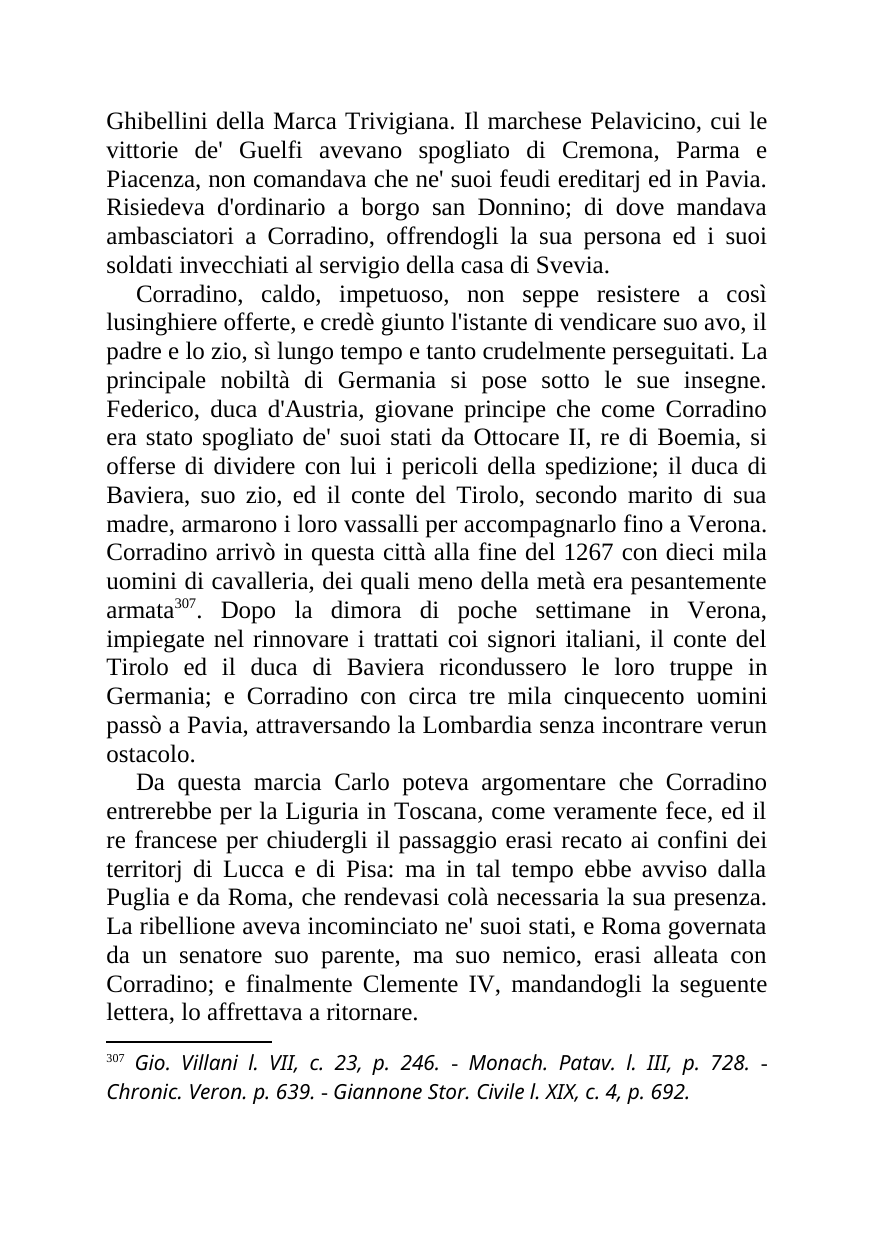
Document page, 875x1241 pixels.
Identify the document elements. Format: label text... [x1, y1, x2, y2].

text Corradino, caldo, impetuoso, non seppe resistere a così lusinghiere offerte, e credè giunto l'istante di vendicare suo avo, il padre e lo zio, sì lungo tempo e tanto crudelmente perseguitati. La principale nobiltà di Germania si pose sotto le sue insegne. Federico, duca d'Austria, giovane principe che come Corradino era stato spogliato de' suoi stati da Ottocare II, re di Boemia, si offerse di dividere con lui i pericoli della spedizione; il duca di Baviera, suo zio, ed il conte del Tirolo, secondo marito di sua madre, armarono i loro vassalli per accompagnarlo fino a Verona. Corradino arrivò in questa città alla fine del 1267 con dieci mila uomini di cavalleria, dei quali meno della metà era pesantemente armata. Dopo la dimora di poche settimane in Verona, impiegate nel rinnovare i trattati coi signori italiani, il conte del Tirolo ed il duca di Baviera ricondussero le loro truppe in Germania; e Corradino con circa tre mila cinquecento uomini passò a Pavia, attraversando la Lombardia senza incontrare verun ostacolo. [106, 279, 768, 767]
text Ghibellini della Marca Trivigiana. Il marchese Pelavicino, cui le vittorie de' Guelfi avevano spogliato di Cremona, Parma e Piacenza, non comandava che ne' suoi feudi ereditarj ed in Pavia. Risiedeva d'ordinario a borgo san Donnino; di dove mandava ambasciatori a Corradino, offrendogli la sua persona ed i suoi soldati invecchiati al servigio della casa di Svevia. [106, 106, 768, 279]
text Gio. Villani l. VII, c. 23, p. 246. - Monach. Patav. l. III, p. 728. - Chronic. Veron. p. 639. - Giannone Stor. Civile l. XIX, c. 4, p. 692. [106, 1048, 768, 1105]
text Da questa marcia Carlo poteva argomentare che Corradino entrerebbe per la Liguria in Toscana, come veramente fece, ed il re francese per chiudergli il passaggio erasi recato ai confini dei territorj di Lucca e di Pisa: ma in tal tempo ebbe avviso dalla Puglia e da Roma, che rendevasi colà necessaria la sua presenza. La ribellione aveva incominciato ne' suoi stati, e Roma governata da un senatore suo parente, ma suo nemico, erasi alleata con Corradino; e finalmente Clemente IV, mandandogli la seguente lettera, lo affrettava a ritornare. [106, 767, 768, 1026]
